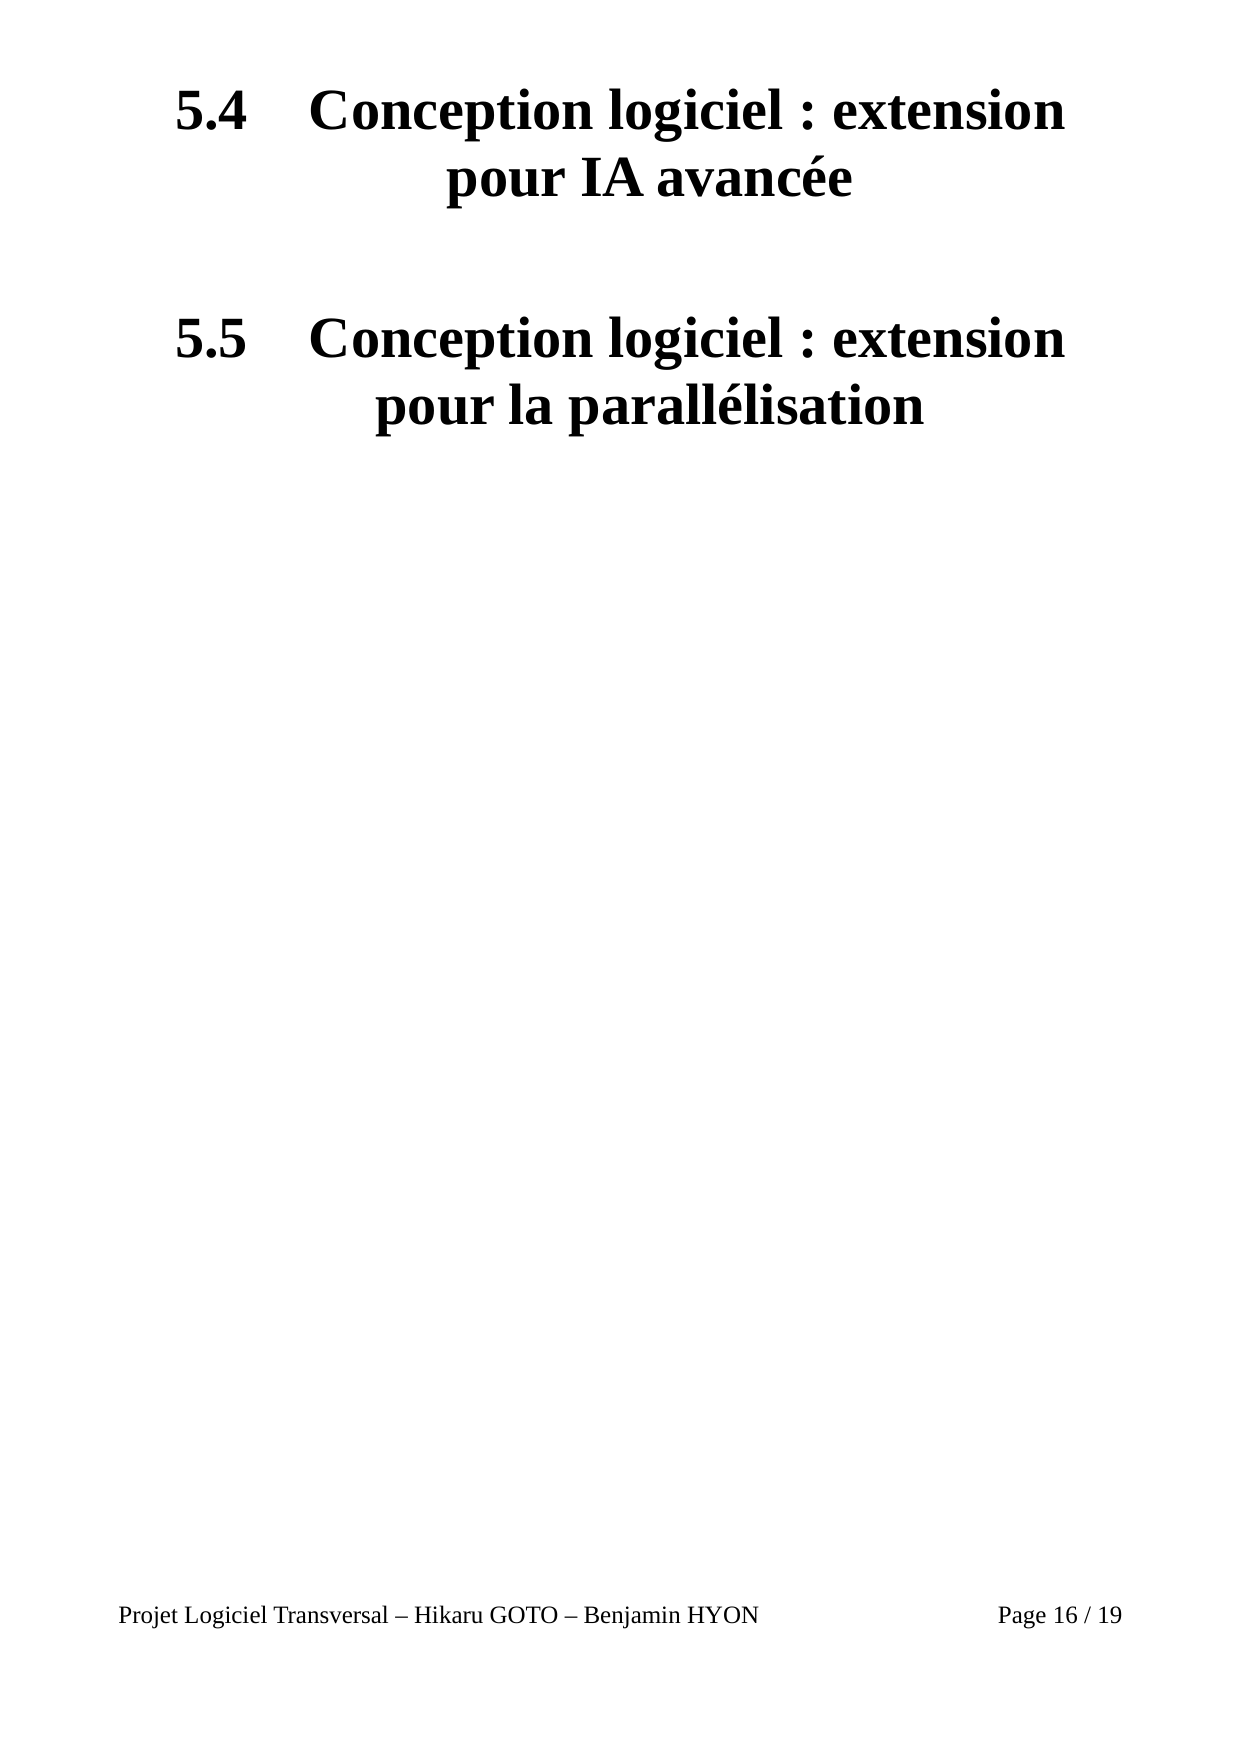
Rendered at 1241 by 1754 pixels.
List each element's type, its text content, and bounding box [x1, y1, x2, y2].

subtitle Conception logiciel : extension pour IA avancée [118, 75, 1122, 209]
subtitle Conception logiciel : extension pour la parallélisation [118, 303, 1122, 437]
